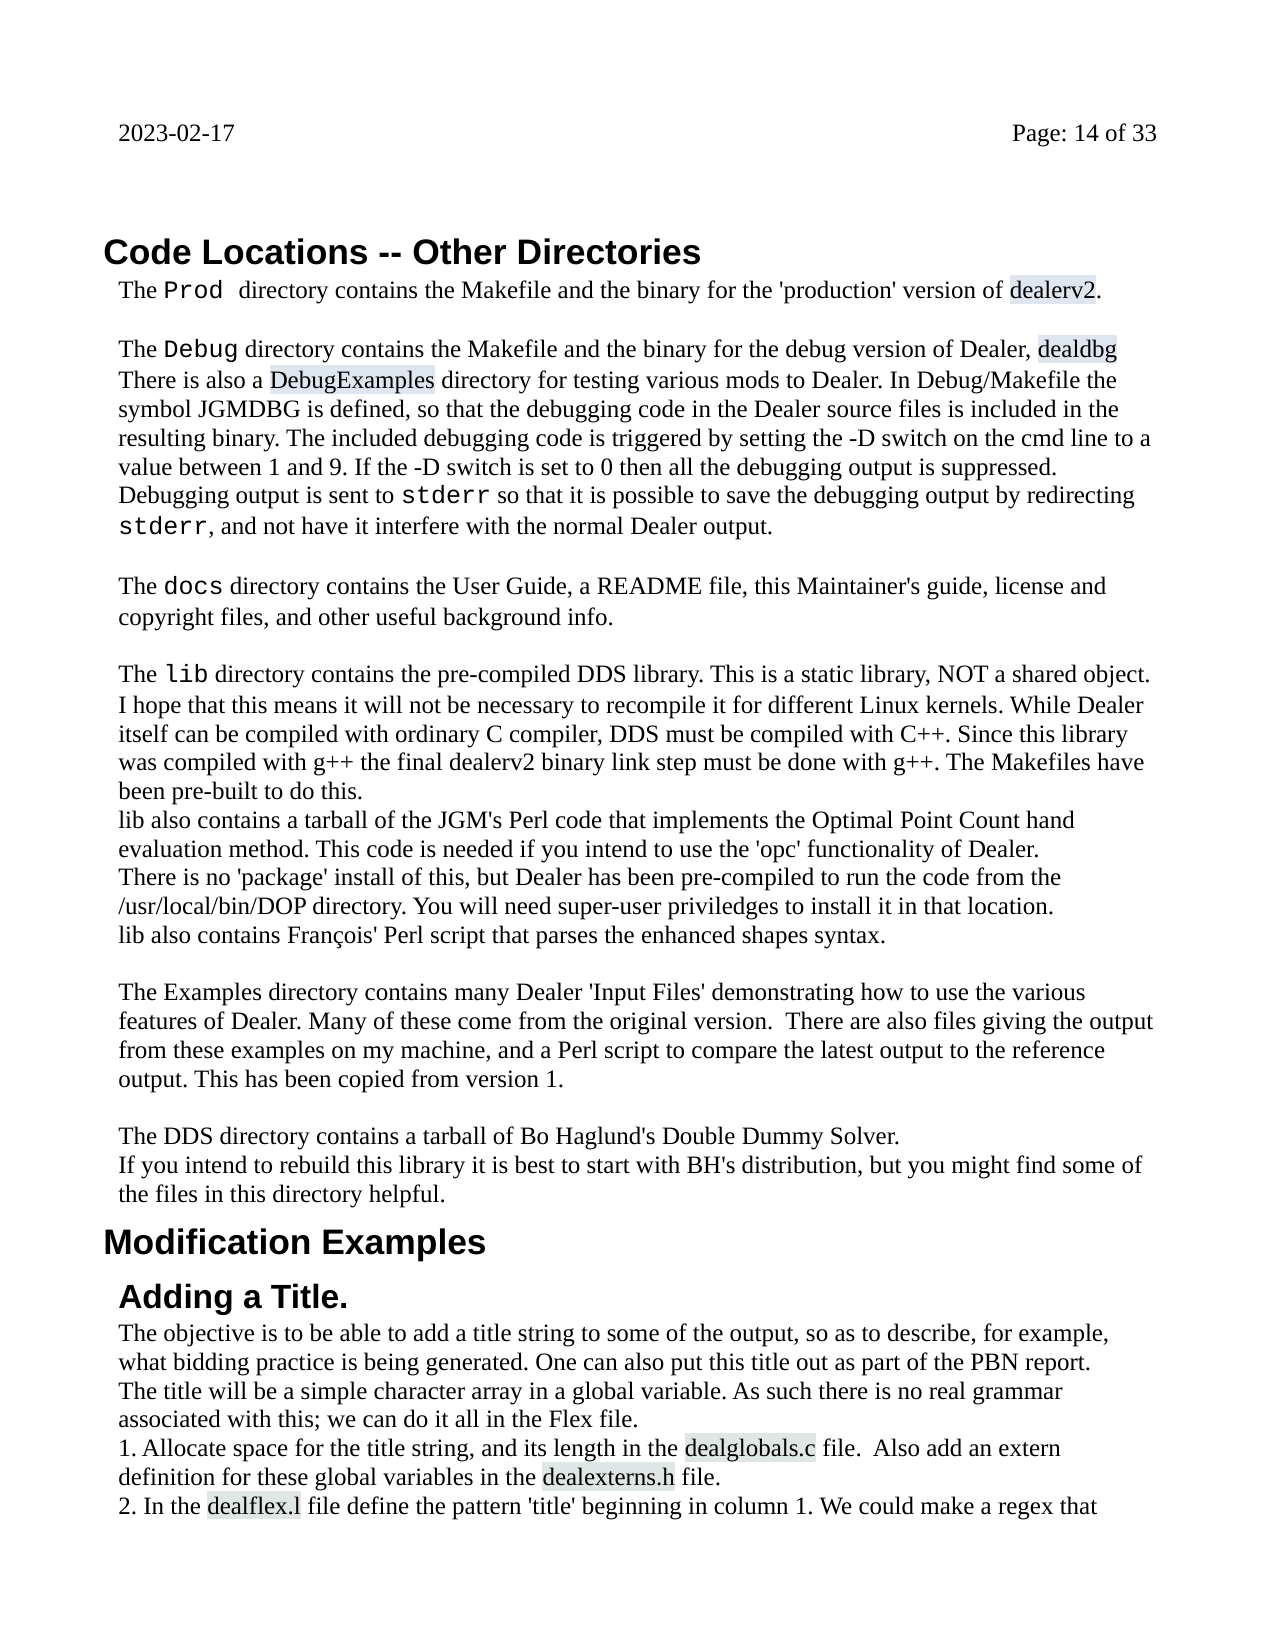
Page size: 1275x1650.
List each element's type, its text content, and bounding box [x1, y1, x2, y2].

text The DDS directory contains a tarball of Bo Haglund's Double Dummy Solver. [118, 1121, 1157, 1150]
text The Prod directory contains the Makefile and the binary for the 'production' version of dealerv2. [118, 275, 1157, 306]
text There is also a DebugExamples directory for testing various mods to Dealer. In Debug/Makefile the symbol JGMDBG is defined, so that the debugging code in the Dealer source files is included in the resulting binary. The included debugging code is triggered by setting the -D switch on the cmd line to a value between 1 and 9. If the -D switch is set to 0 then all the debugging output is suppressed. Debugging output is sent to stderr so that it is possible to save the debugging output by redirecting stderr, and not have it interfere with the normal Dealer output. [118, 365, 1157, 542]
subtitle Code Locations -- Other Directories [103, 231, 1157, 272]
text lib also contains François' Perl script that parses the enhanced shapes syntax. [118, 920, 1157, 949]
text If you intend to rebuild this library it is best to start with BH's distribution, but you might find some of the files in this directory helpful. [118, 1150, 1157, 1207]
text The title will be a simple character array in a global variable. As such there is no real grammar associated with this; we can do it all in the Flex file. [118, 1376, 1157, 1433]
subtitle Modification Examples [103, 1221, 1157, 1262]
text The objective is to be able to add a title string to some of the output, so as to describe, for example, what bidding practice is being generated. One can also put this title out as part of the PBN report. [118, 1318, 1157, 1376]
text The Debug directory contains the Makefile and the binary for the debug version of Dealer, dealdbg [118, 334, 1157, 365]
text lib also contains a tarball of the JGM's Perl code that implements the Optimal Point Count hand evaluation method. This code is needed if you intend to use the 'opc' functionality of Dealer. [118, 805, 1157, 862]
text 1. Allocate space for the title string, and its length in the dealglobals.c file. Also add an extern definition for these global variables in the dealexterns.h file. [118, 1433, 1157, 1491]
text 2. In the dealflex.l file define the pattern 'title' beginning in column 1. We could make a regex that [118, 1491, 1157, 1519]
text The docs directory contains the User Guide, a README file, this Maintainer's guide, license and copyright files, and other useful background info. [118, 571, 1157, 630]
text There is no 'package' install of this, but Dealer has been pre-compiled to run the code from the /usr/local/bin/DOP directory. You will need super-user priviledges to install it in that location. [118, 862, 1157, 920]
text The lib directory contains the pre-compiled DDS library. This is a static library, NOT a shared object. I hope that this means it will not be necessary to recompile it for different Linux kernels. While Dealer itself can be compiled with ordinary C compiler, DDS must be compiled with C++. Since this library was compiled with g++ the final dealerv2 binary link step must be done with g++. The Makefiles have been pre-built to do this. [118, 659, 1157, 805]
text The Examples directory contains many Dealer 'Input Files' demonstrating how to use the various features of Dealer. Many of these come from the original version. There are also files giving the output from these examples on my machine, and a Perl script to compare the latest output to the reference output. This has been copied from version 1. [118, 977, 1157, 1092]
subtitle Adding a Title. [118, 1277, 1157, 1315]
